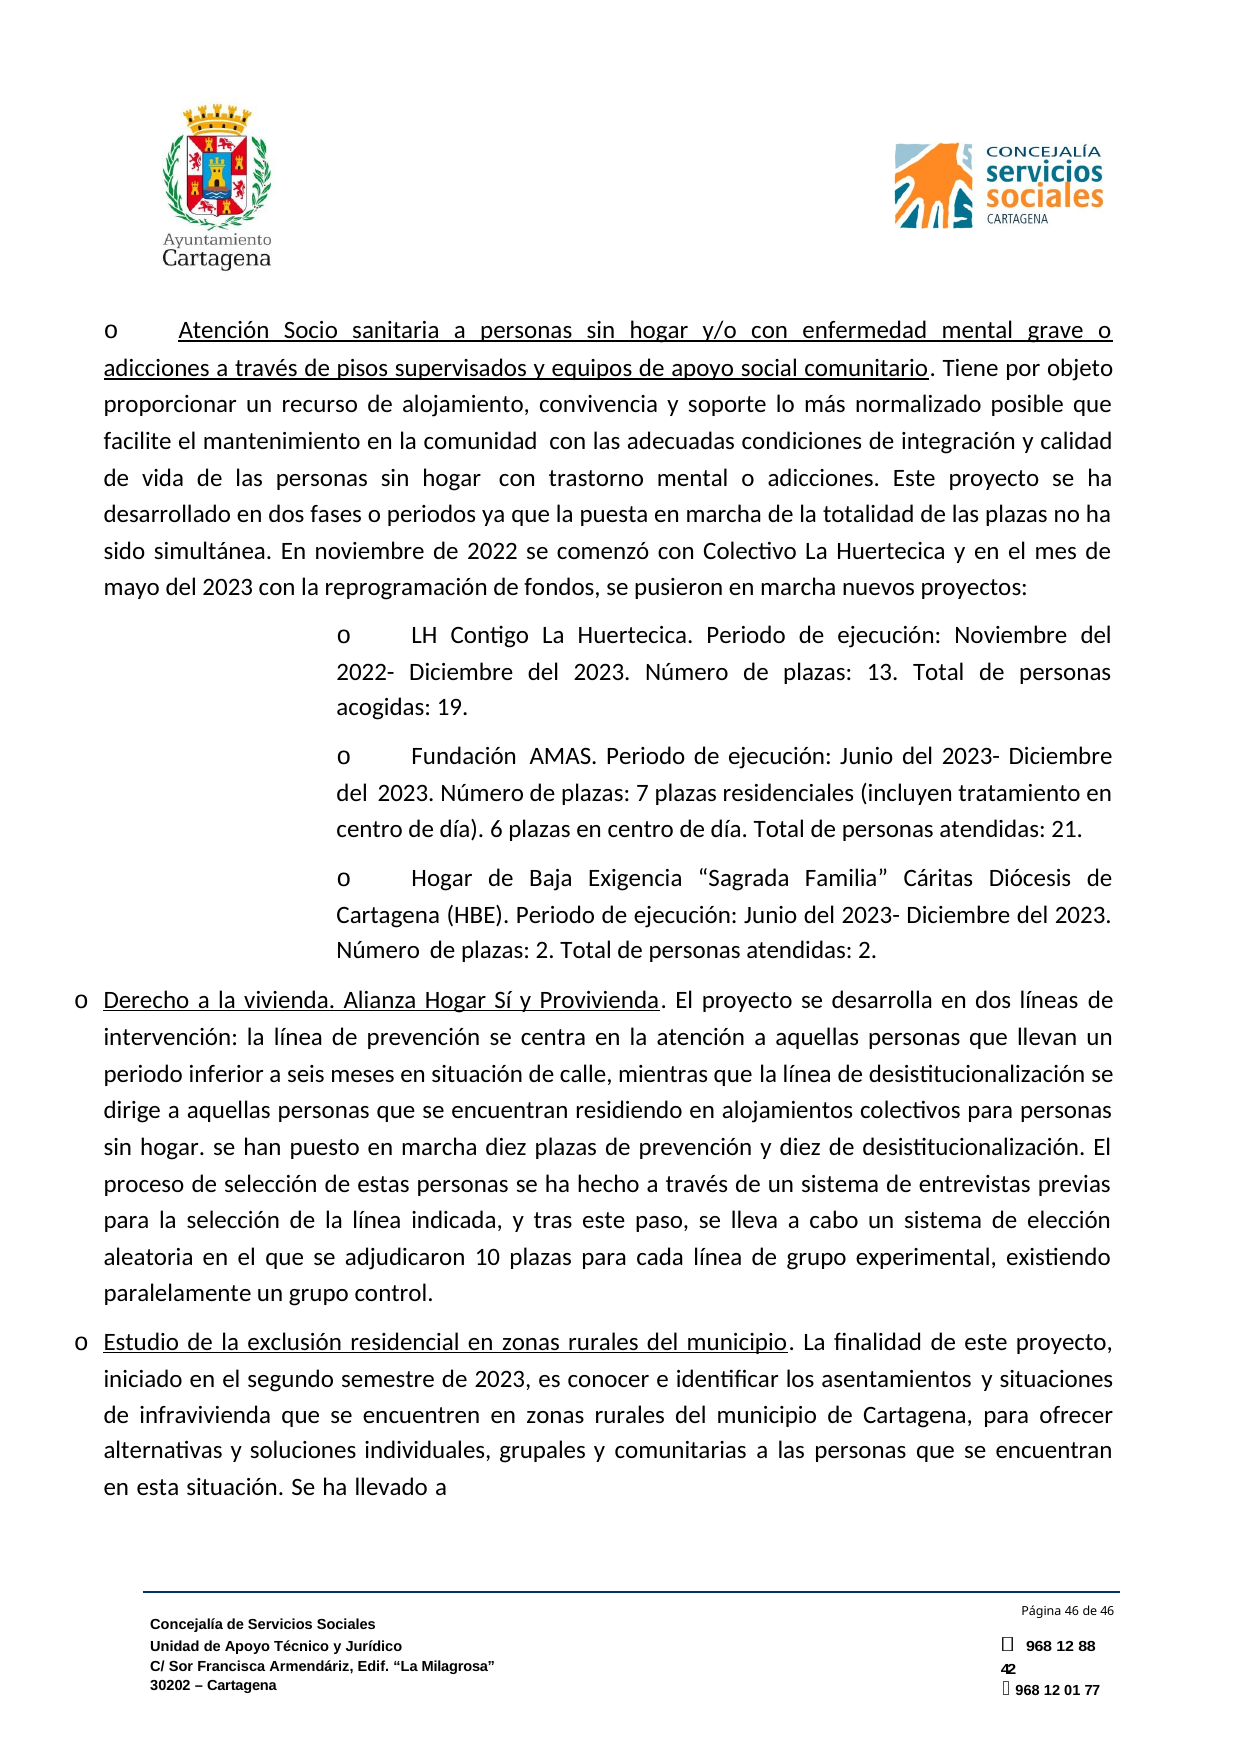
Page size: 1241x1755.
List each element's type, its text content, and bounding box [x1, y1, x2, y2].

list Fundación AMAS. Periodo de ejecución: Junio del 2023- Diciembre del 2023. Número de plazas: 7 plazas residenciales (incluyen tratamiento en centro de día). 6 plazas en centro de día. Total de personas atendidas: 21. [336, 740, 1113, 843]
list Atención Socio sanitaria a personas sin hogar y/o con enfermedad mental grave o adicciones a través de pisos supervisados y equipos de apoyo social comunitario. Tiene por objeto proporcionar un recurso de alojamiento, convivencia y soporte lo más normalizado posible que facilite el mantenimiento en la comunidad con las adecuadas condiciones de integración y calidad de vida de las personas sin hogar con trastorno mental o adicciones. Este proyecto se ha desarrollado en dos fases o periodos ya que la puesta en marcha de la totalidad de las plazas no ha sido simultánea. En noviembre de 2022 se comenzó con Colectivo La Huertecica y en el mes de mayo del 2023 con la reprogramación de fondos, se pusieron en marcha nuevos proyectos: [103, 314, 1113, 602]
list Hogar de Baja Exigencia “Sagrada Familia” Cáritas Diócesis de Cartagena (HBE). Periodo de ejecución: Junio del 2023- Diciembre del 2023. Número de plazas: 2. Total de personas atendidas: 2. [336, 862, 1113, 965]
list Estudio de la exclusión residencial en zonas rurales del municipio. La finalidad de este proyecto, iniciado en el segundo semestre de 2023, es conocer e identificar los asentamientos y situaciones de infravivienda que se encuentren en zonas rurales del municipio de Cartagena, para ofrecer alternativas y soluciones individuales, grupales y comunitarias a las personas que se encuentran en esta situación. Se ha llevado a [73, 1326, 1113, 1501]
list Derecho a la vivienda. Alianza Hogar Sí y Provivienda. El proyecto se desarrolla en dos líneas de intervención: la línea de prevención se centra en la atención a aquellas personas que llevan un periodo inferior a seis meses en situación de calle, mientras que la línea de desistitucionalización se dirige a aquellas personas que se encuentran residiendo en alojamientos colectivos para personas sin hogar. se han puesto en marcha diez plazas de prevención y diez de desistitucionalización. El proceso de selección de estas personas se ha hecho a través de un sistema de entrevistas previas para la selección de la línea indicada, y tras este paso, se lleva a cabo un sistema de elección aleatoria en el que se adjudicaron 10 plazas para cada línea de grupo experimental, existiendo paralelamente un grupo control. [73, 984, 1113, 1308]
list LH Contigo La Huertecica. Periodo de ejecución: Noviembre del 2022- Diciembre del 2023. Número de plazas: 13. Total de personas acogidas: 19. [336, 620, 1113, 722]
